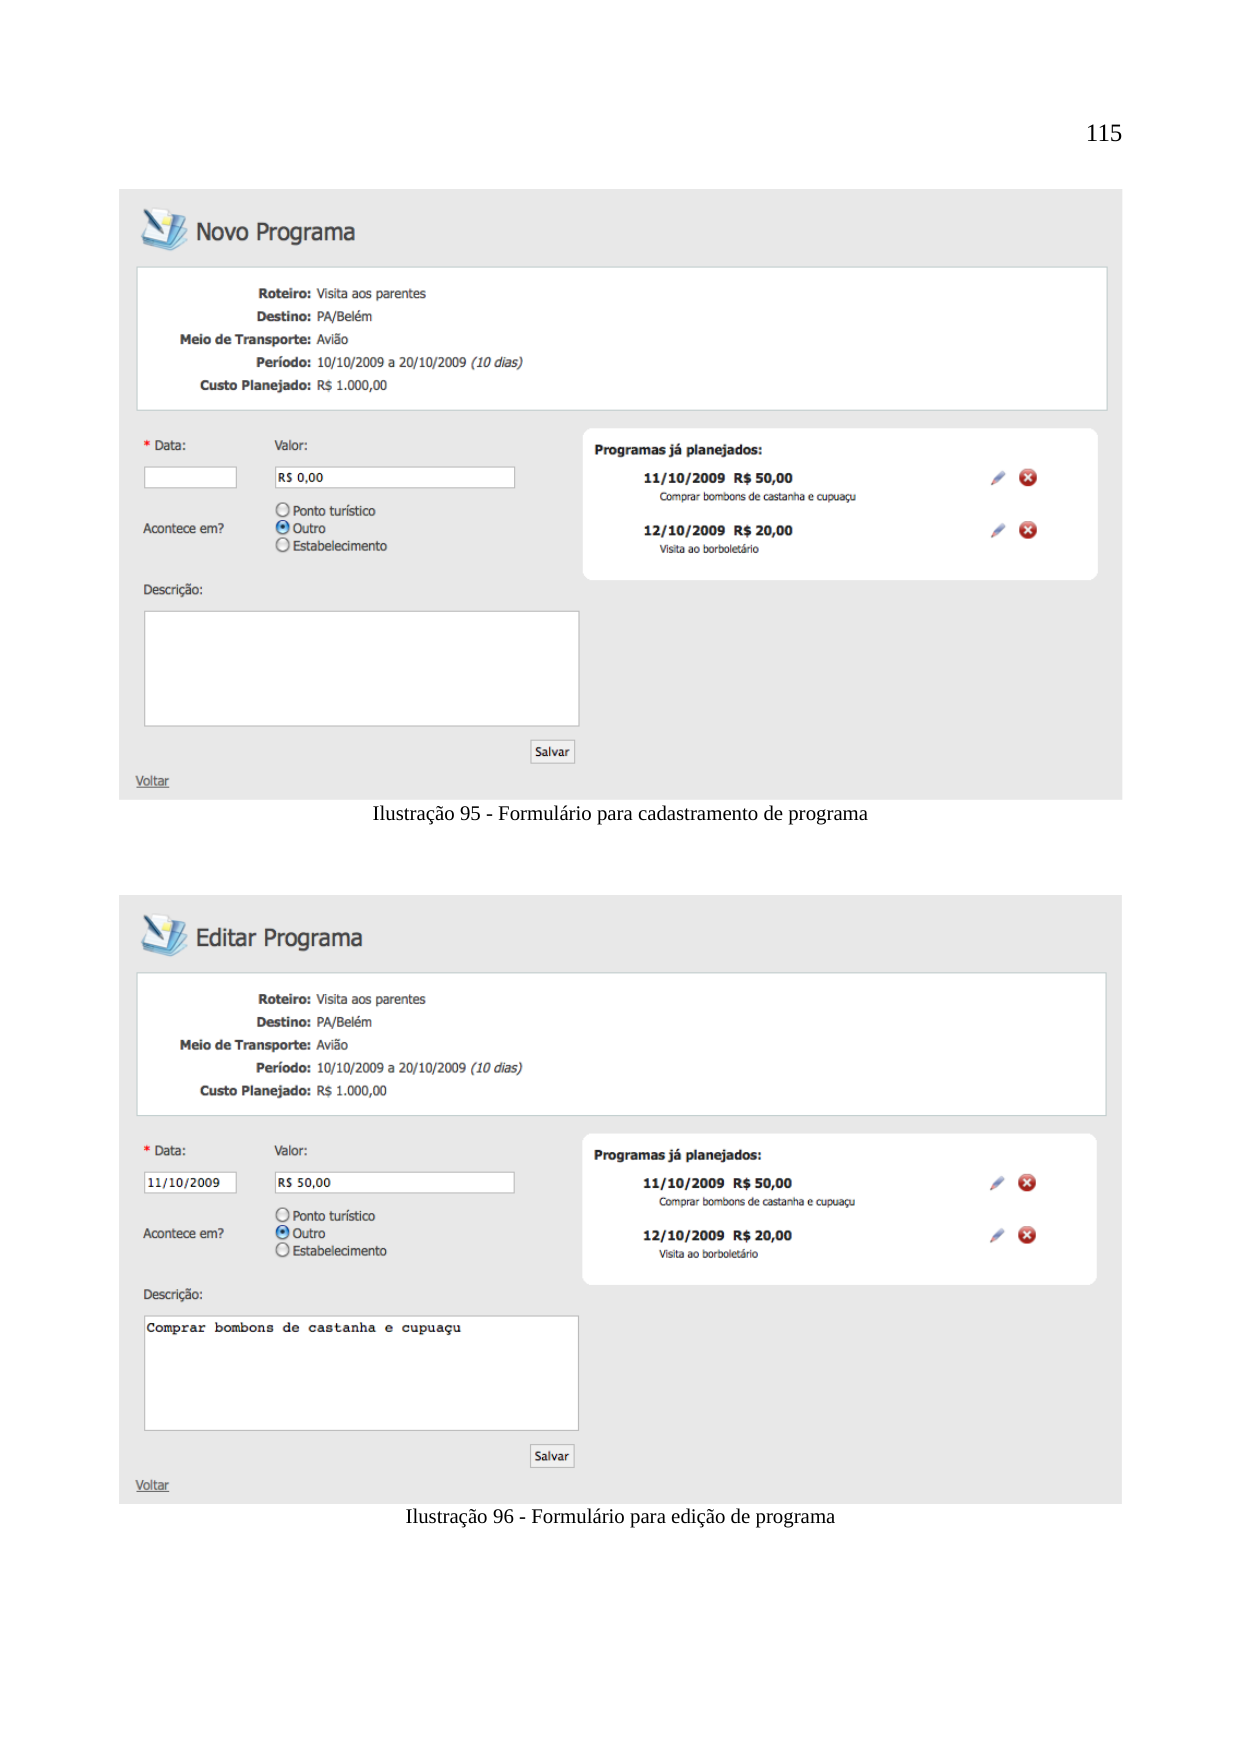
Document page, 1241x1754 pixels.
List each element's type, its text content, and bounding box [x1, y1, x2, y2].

text Ilustração 95 - Formulário para cadastramento de programa [118, 802, 1122, 825]
picture [118, 895, 1123, 1504]
picture [118, 189, 1123, 802]
text Ilustração 96 - Formulário para edição de programa [118, 1504, 1122, 1528]
